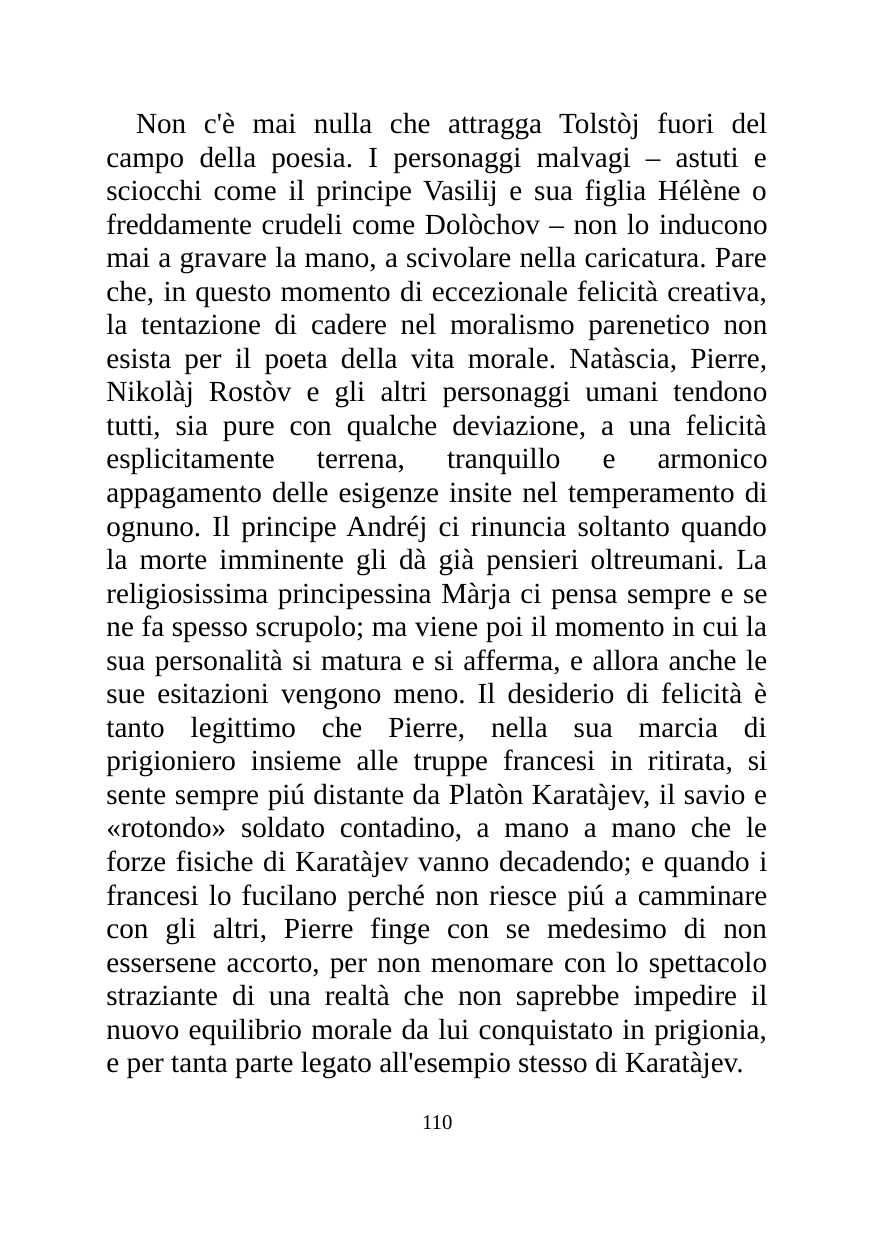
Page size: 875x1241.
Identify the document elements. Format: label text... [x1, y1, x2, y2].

text Non c'è mai nulla che attragga Tolstòj fuori del campo della poesia. I personaggi malvagi – astuti e sciocchi come il principe Vasilij e sua figlia Hélène o freddamente crudeli come Dolòchov – non lo inducono mai a gravare la mano, a scivolare nella caricatura. Pare che, in questo momento di eccezionale felicità creativa, la tentazione di cadere nel moralismo parenetico non esista per il poeta della vita morale. Natàscia, Pierre, Nikolàj Rostòv e gli altri personaggi umani tendono tutti, sia pure con qualche deviazione, a una felicità esplicitamente terrena, tranquillo e armonico appagamento delle esigenze insite nel temperamento di ognuno. Il principe Andréj ci rinuncia soltanto quando la morte imminente gli dà già pensieri oltreumani. La religiosissima principessina Màrja ci pensa sempre e se ne fa spesso scrupolo; ma viene poi il momento in cui la sua personalità si matura e si afferma, e allora anche le sue esitazioni vengono meno. Il desiderio di felicità è tanto legittimo che Pierre, nella sua marcia di prigioniero insieme alle truppe francesi in ritirata, si sente sempre piú distante da Platòn Karatàjev, il savio e «rotondo» soldato contadino, a mano a mano che le forze fisiche di Karatàjev vanno decadendo; e quando i francesi lo fucilano perché non riesce piú a camminare con gli altri, Pierre finge con se medesimo di non essersene accorto, per non menomare con lo spettacolo straziante di una realtà che non saprebbe impedire il nuovo equilibrio morale da lui conquistato in prigionia, e per tanta parte legato all'esempio stesso di Karatàjev. [106, 106, 768, 1079]
